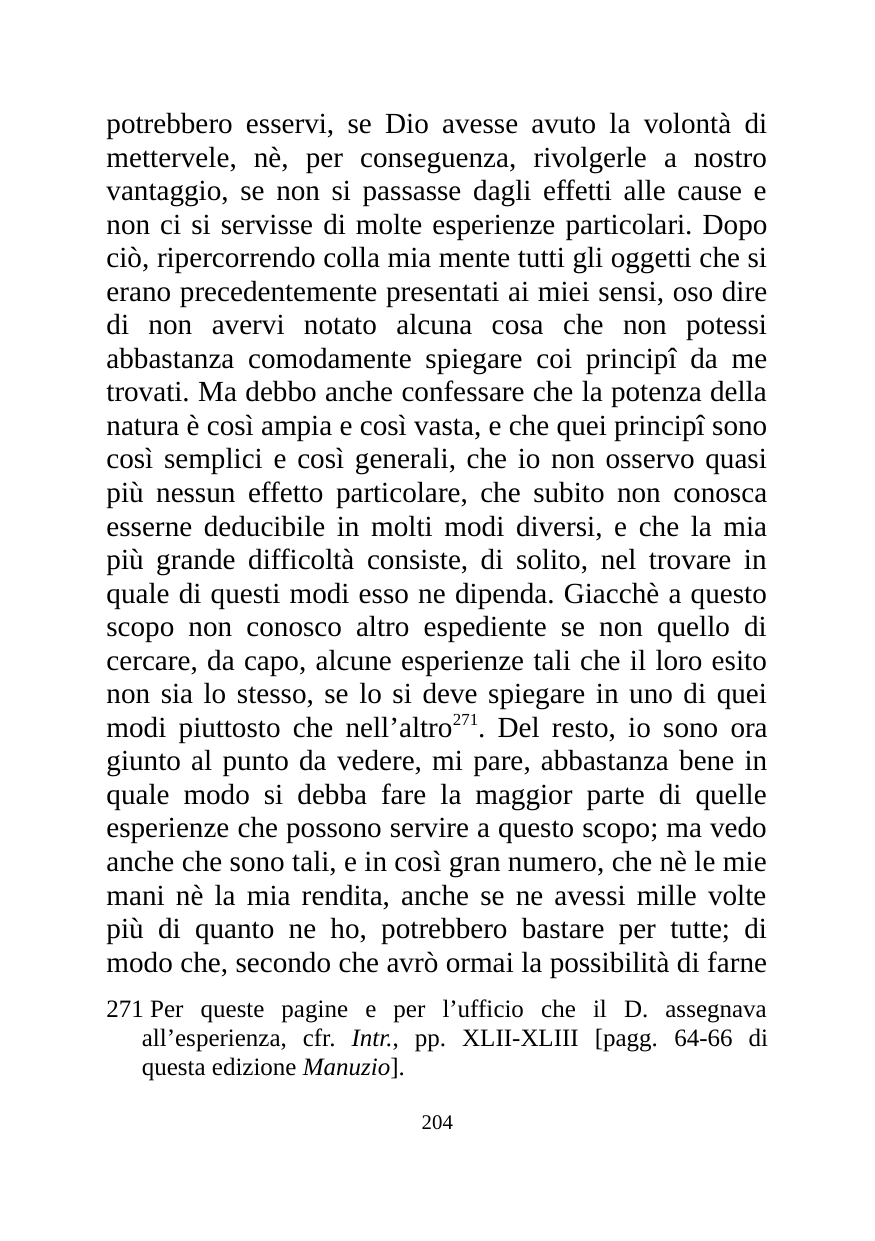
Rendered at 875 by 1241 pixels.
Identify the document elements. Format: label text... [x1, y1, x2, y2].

text potrebbero esservi, se Dio avesse avuto la volontà di mettervele, nè, per conseguenza, rivolgerle a nostro vantaggio, se non si passasse dagli effetti alle cause e non ci si servisse di molte esperienze particolari. Dopo ciò, ripercorrendo colla mia mente tutti gli oggetti che si erano precedentemente presentati ai miei sensi, oso dire di non avervi notato alcuna cosa che non potessi abbastanza comodamente spiegare coi principî da me trovati. Ma debbo anche confessare che la potenza della natura è così ampia e così vasta, e che quei principî sono così semplici e così generali, che io non osservo quasi più nessun effetto particolare, che subito non conosca esserne deducibile in molti modi diversi, e che la mia più grande difficoltà consiste, di solito, nel trovare in quale di questi modi esso ne dipenda. Giacchè a questo scopo non conosco altro espediente se non quello di cercare, da capo, alcune esperienze tali che il loro esito non sia lo stesso, se lo si deve spiegare in uno di quei modi piuttosto che nell’altro. Del resto, io sono ora giunto al punto da vedere, mi pare, abbastanza bene in quale modo si debba fare la maggior parte di quelle esperienze che possono servire a questo scopo; ma vedo anche che sono tali, e in così gran numero, che nè le mie mani nè la mia rendita, anche se ne avessi mille volte più di quanto ne ho, potrebbero bastare per tutte; di modo che, secondo che avrò ormai la possibilità di farne [106, 106, 768, 978]
text Per queste pagine e per l’ufficio che il D. assegnava all’esperienza, cfr. Intr., pp. XLII-XLIII [pagg. 62-65 di questa edizione Manuzio]. [106, 994, 768, 1080]
